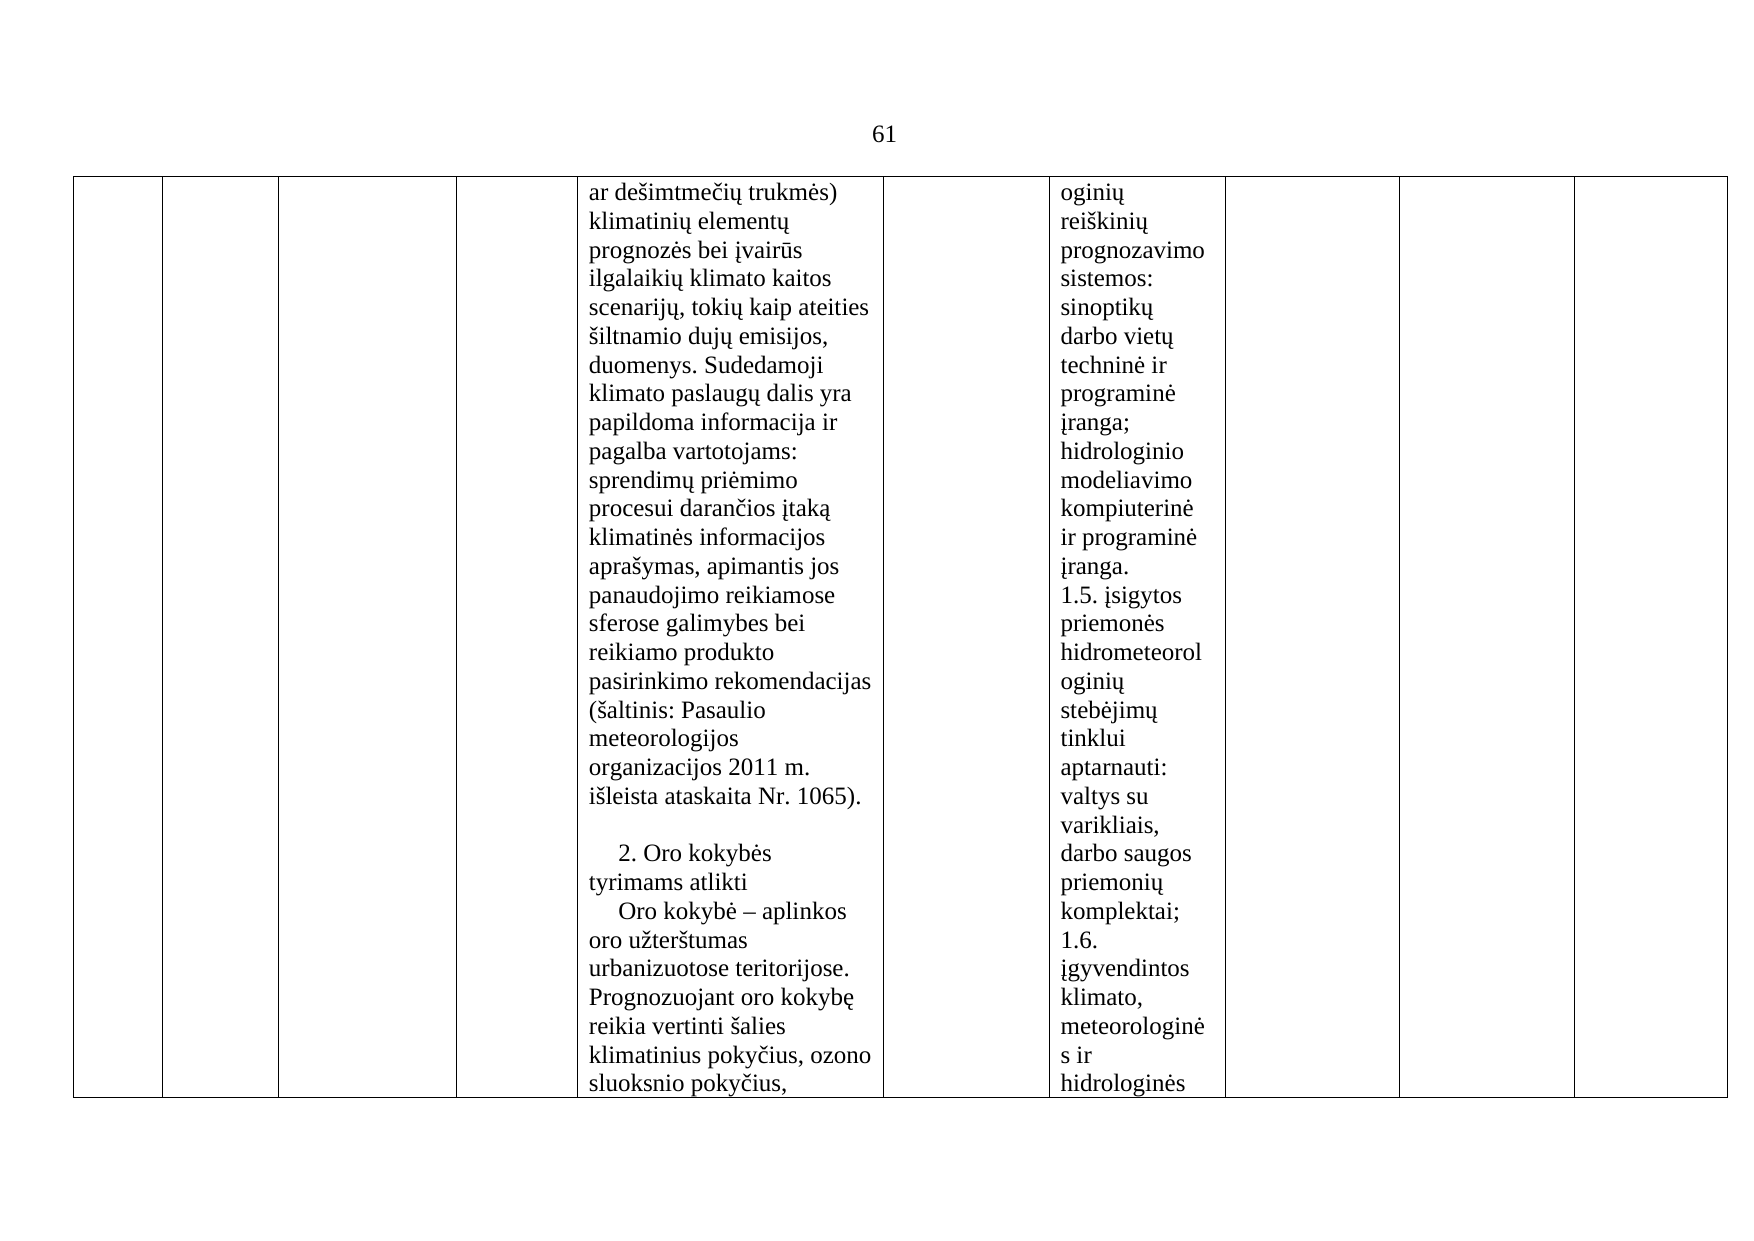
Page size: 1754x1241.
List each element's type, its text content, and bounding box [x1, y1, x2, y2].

table_cell oginių reiškinių prognozavimo sistemos: sinoptikų darbo vietų techninė ir programinė įranga; hidrologinio modeliavimo kompiuterinė ir programinė įranga. 1.5. įsigytos priemonės hidrometeorologinių stebėjimų tinklui aptarnauti: valtys su varikliais, darbo saugos priemonių komplektai; 1.6. įgyvendintos klimato, meteorologinės ir hidrologinės [1050, 177, 1225, 1097]
table_cell [74, 177, 162, 1097]
table_cell ar dešimtmečių trukmės) klimatinių elementų prognozės bei įvairūs ilgalaikių klimato kaitos scenarijų, tokių kaip ateities šiltnamio dujų emisijos, duomenys. Sudedamoji klimato paslaugų dalis yra papildoma informacija ir pagalba vartotojams: sprendimų priėmimo procesui darančios įtaką klimatinės informacijos aprašymas, apimantis jos panaudojimo reikiamose sferose galimybes bei reikiamo produkto pasirinkimo rekomendacijas (šaltinis: Pasaulio meteorologijos organizacijos 2011 m. išleista ataskaita Nr. 1065). 2. Oro kokybės tyrimams atlikti Oro kokybė – aplinkos oro užterštumas urbanizuotose teritorijose. Prognozuojant oro kokybę reikia vertinti šalies klimatinius pokyčius, ozono sluoksnio pokyčius, [578, 177, 883, 1097]
table_cell [457, 177, 577, 1097]
table_cell [1575, 177, 1727, 1097]
table_cell [279, 177, 456, 1097]
table_cell [163, 177, 278, 1097]
table_cell [1400, 177, 1574, 1097]
table_cell [1226, 177, 1399, 1097]
table_cell [884, 177, 1049, 1097]
